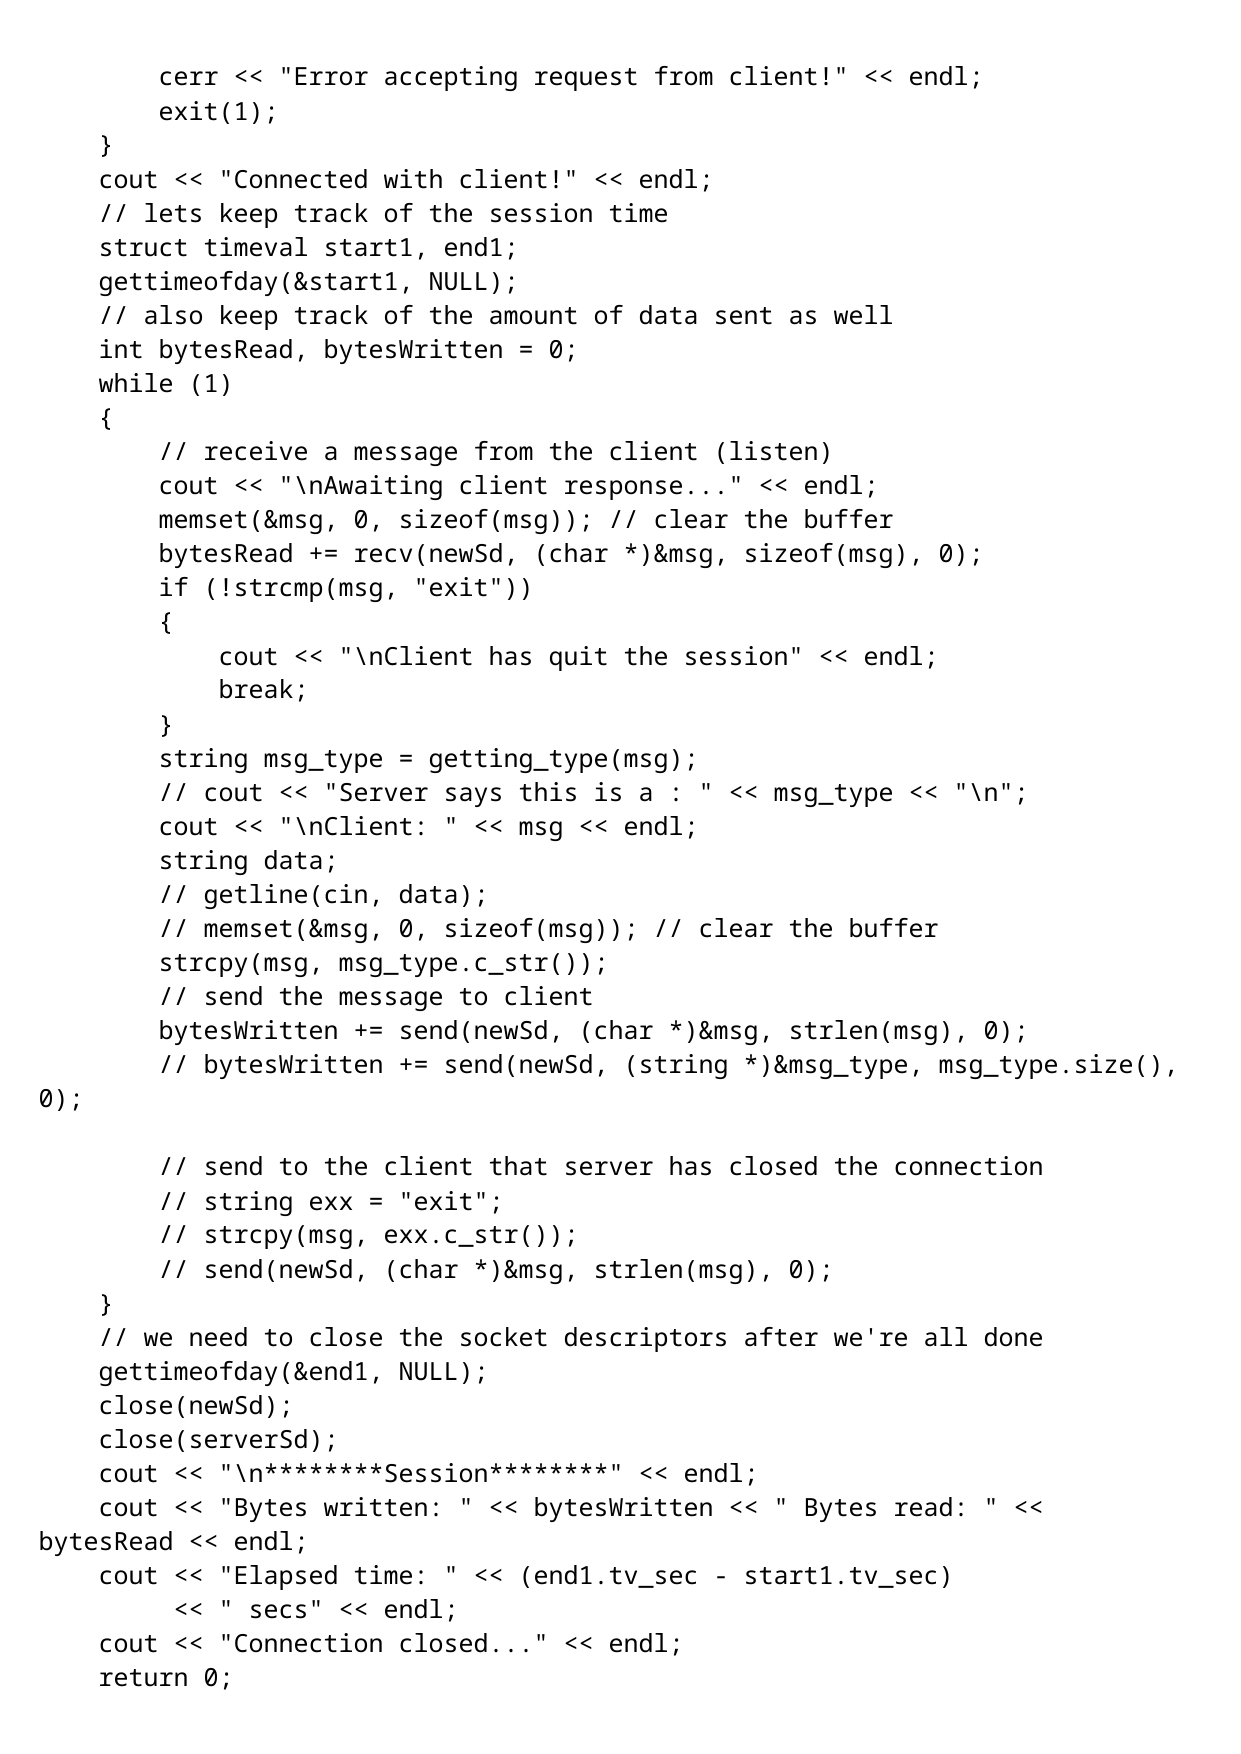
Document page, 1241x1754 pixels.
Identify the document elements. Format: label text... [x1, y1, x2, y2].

text // send to the client that server has closed the connection [38, 1149, 1185, 1183]
text struct timeval start1, end1; [38, 229, 1185, 263]
text // strcpy(msg, exx.c_str()); [38, 1217, 1185, 1251]
text while (1) [38, 366, 1185, 400]
text // memset(&msg, 0, sizeof(msg)); // clear the buffer [38, 911, 1185, 945]
text // getline(cin, data); [38, 877, 1185, 911]
text exit(1); [38, 93, 1185, 127]
text cout << "\nAwaiting client response..." << endl; [38, 468, 1185, 502]
text cout << "\nClient: " << msg << endl; [38, 808, 1185, 842]
text break; [38, 672, 1185, 706]
text << " secs" << endl; [38, 1592, 1185, 1626]
text bytesWritten += send(newSd, (char *)&msg, strlen(msg), 0); [38, 1013, 1185, 1047]
text string msg_type = getting_type(msg); [38, 740, 1185, 774]
text int bytesRead, bytesWritten = 0; [38, 332, 1185, 366]
text // bytesWritten += send(newSd, (string *)&msg_type, msg_type.size(), 0); [38, 1047, 1185, 1115]
text gettimeofday(&start1, NULL); [38, 263, 1185, 297]
text cout << "Connection closed..." << endl; [38, 1626, 1185, 1660]
text return 0; [38, 1660, 1185, 1694]
text { [38, 400, 1185, 434]
text gettimeofday(&end1, NULL); [38, 1353, 1185, 1387]
text { [38, 604, 1185, 638]
text close(serverSd); [38, 1422, 1185, 1456]
text // send the message to client [38, 979, 1185, 1013]
text // lets keep track of the session time [38, 195, 1185, 229]
text } [38, 1285, 1185, 1319]
text // receive a message from the client (listen) [38, 434, 1185, 468]
text cout << "Elapsed time: " << (end1.tv_sec - start1.tv_sec) [38, 1558, 1185, 1592]
text cout << "\nClient has quit the session" << endl; [38, 638, 1185, 672]
text // also keep track of the amount of data sent as well [38, 297, 1185, 332]
text close(newSd); [38, 1387, 1185, 1422]
text cout << "Bytes written: " << bytesWritten << " Bytes read: " << bytesRead << endl; [38, 1490, 1185, 1558]
text cout << "Connected with client!" << endl; [38, 161, 1185, 195]
text // cout << "Server says this is a : " << msg_type << "\n"; [38, 774, 1185, 808]
text memset(&msg, 0, sizeof(msg)); // clear the buffer [38, 502, 1185, 536]
text strcpy(msg, msg_type.c_str()); [38, 945, 1185, 979]
text if (!strcmp(msg, "exit")) [38, 570, 1185, 604]
text // we need to close the socket descriptors after we're all done [38, 1319, 1185, 1353]
text // string exx = "exit"; [38, 1183, 1185, 1217]
text cerr << "Error accepting request from client!" << endl; [38, 59, 1185, 93]
text } [38, 706, 1185, 740]
text string data; [38, 842, 1185, 877]
text // send(newSd, (char *)&msg, strlen(msg), 0); [38, 1251, 1185, 1285]
text cout << "\n********Session********" << endl; [38, 1456, 1185, 1490]
text } [38, 127, 1185, 161]
text bytesRead += recv(newSd, (char *)&msg, sizeof(msg), 0); [38, 536, 1185, 570]
